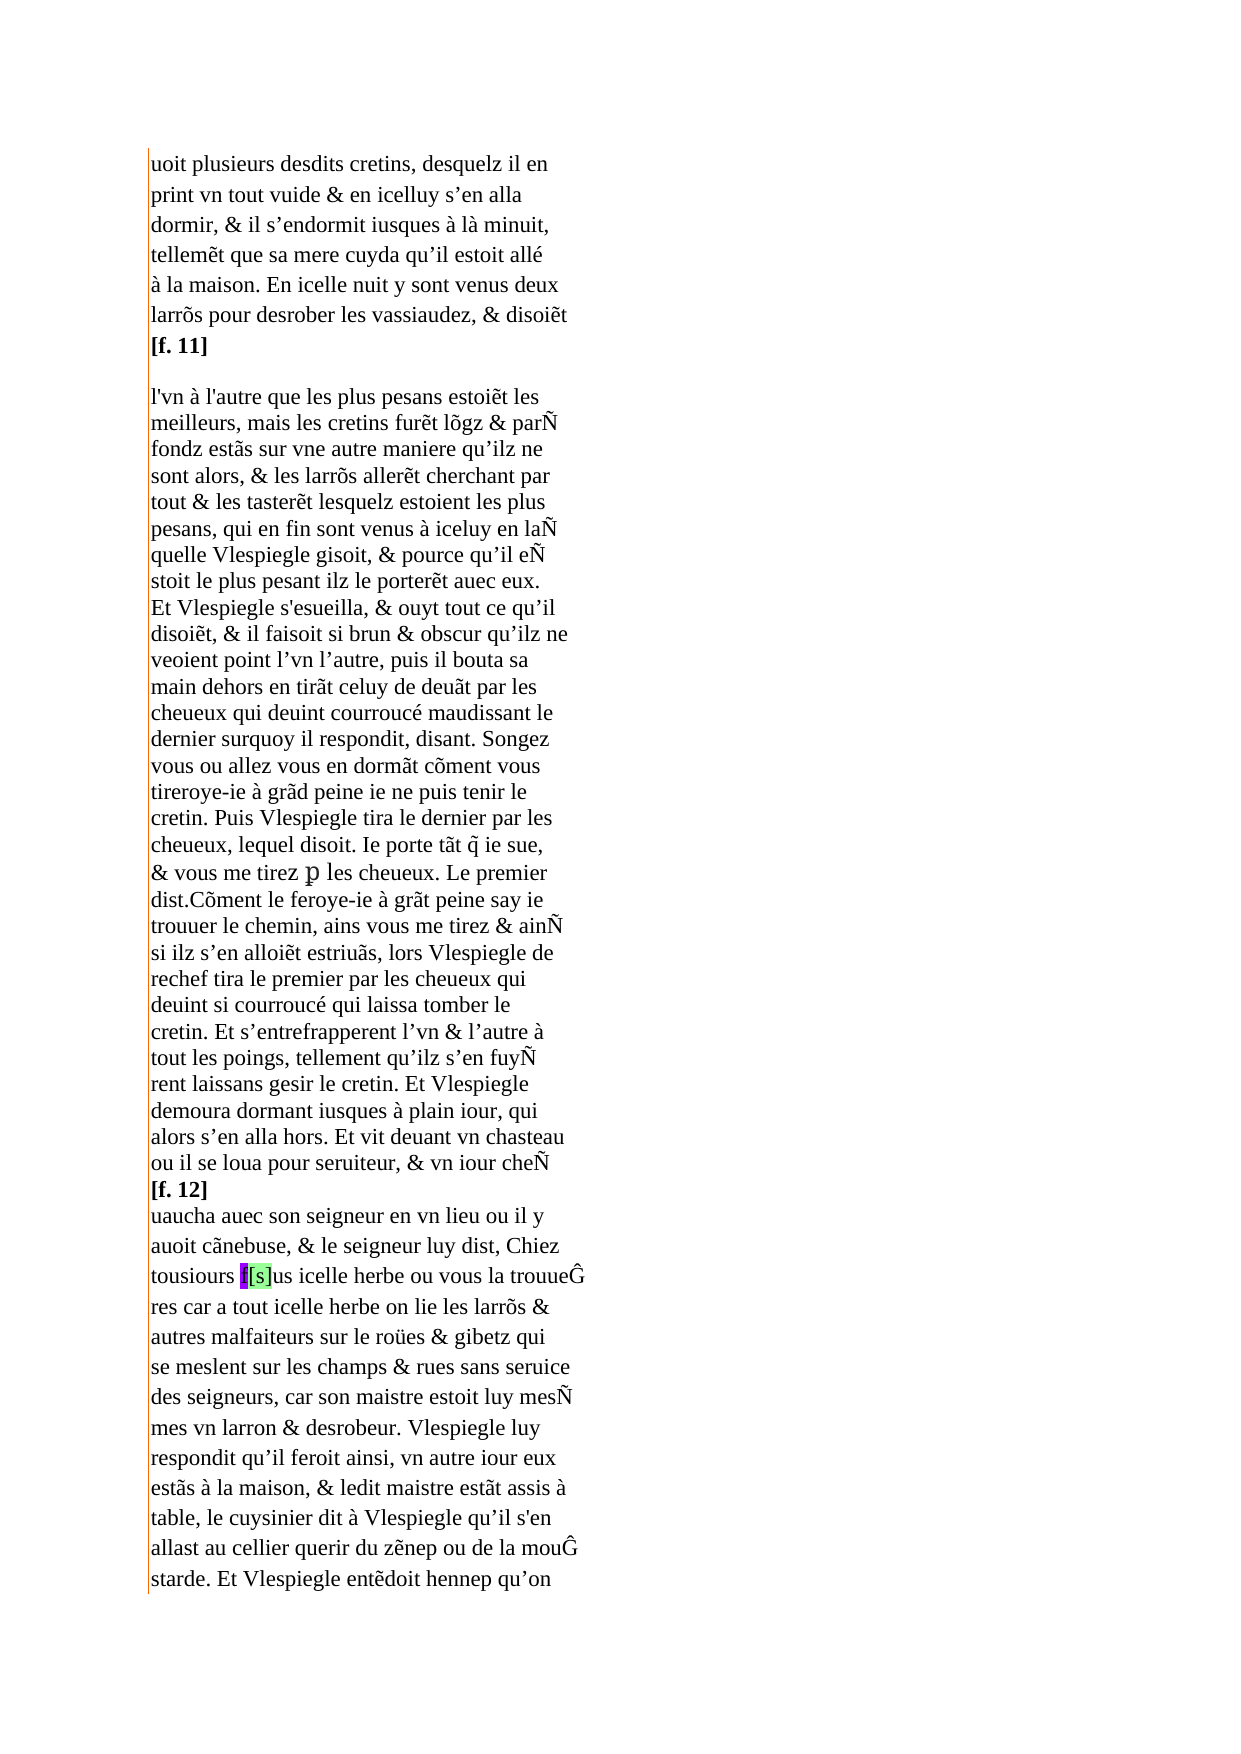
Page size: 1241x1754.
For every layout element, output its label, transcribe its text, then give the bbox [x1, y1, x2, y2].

text uaucha auec son seigneur en vn lieu ou il y auoit cãnebuse, & le seigneur luy dist, Chiez tousiours f[s]us icelle herbe ou vous la trouueĜ res car a tout icelle herbe on lie les larrõs & autres malfaiteurs sur le roües & gibetz qui se meslent sur les champs & rues sans seruice des seigneurs, car son maistre estoit luy mesÑ mes vn larron & desrobeur. Vlespiegle luy respondit qu’il feroit ainsi, vn autre iour eux estãs à la maison, & ledit maistre estãt assis à table, le cuysinier dit à Vlespiegle qu’il s'en allast au cellier querir du zẽnep ou de la mouĜ starde. Et Vlespiegle entẽdoit hennep qu’on [149, 1202, 1093, 1594]
text l'vn à l'autre que les plus pesans estoiẽt les meilleurs, mais les cretins furẽt lõgz & parÑ fondz estãs sur vne autre maniere qu’ilz ne sont alors, & les larrõs allerẽt cherchant par tout & les tasterẽt lesquelz estoient les plus pesans, qui en fin sont venus à iceluy en laÑ quelle Vlespiegle gisoit, & pource qu’il eÑ stoit le plus pesant ilz le porterẽt auec eux. Et Vlespiegle s'esueilla, & ouyt tout ce qu’il disoiẽt, & il faisoit si brun & obscur qu’ilz ne veoient point l’vn l’autre, puis il bouta sa main dehors en tirãt celuy de deuãt par les cheueux qui deuint courroucé maudissant le dernier surquoy il respondit, disant. Songez vous ou allez vous en dormãt cõment vous tireroye-ie à grãd peine ie ne puis tenir le cretin. Puis Vlespiegle tira le dernier par les cheueux, lequel disoit. Ie porte tãt q̃ ie sue, & vous me tirez ꝑ les cheueux. Le premier dist.Cõment le feroye-ie à grãt peine say ie trouuer le chemin, ains vous me tirez & ainÑ si ilz s’en alloiẽt estriuãs, lors Vlespiegle de rechef tira le premier par les cheueux qui deuint si courroucé qui laissa tomber le cretin. Et s’entrefrapperent l’vn & l’autre à tout les poings, tellement qu’ilz s’en fuyÑ rent laissans gesir le cretin. Et Vlespiegle demoura dormant iusques à plain iour, qui alors s’en alla hors. Et vit deuant vn chasteau ou il se loua pour seruiteur, & vn iour cheÑ [f. 12] [149, 380, 1093, 1202]
text uoit plusieurs desdits cretins, desquelz il en print vn tout vuide & en icelluy s’en alla dormir, & il s’endormit iusques à là minuit, tellemẽt que sa mere cuyda qu’il estoit allé à la maison. En icelle nuit y sont venus deux larrõs pour desrober les vassiaudez, & disoiẽt [f. 11] [149, 148, 1093, 358]
